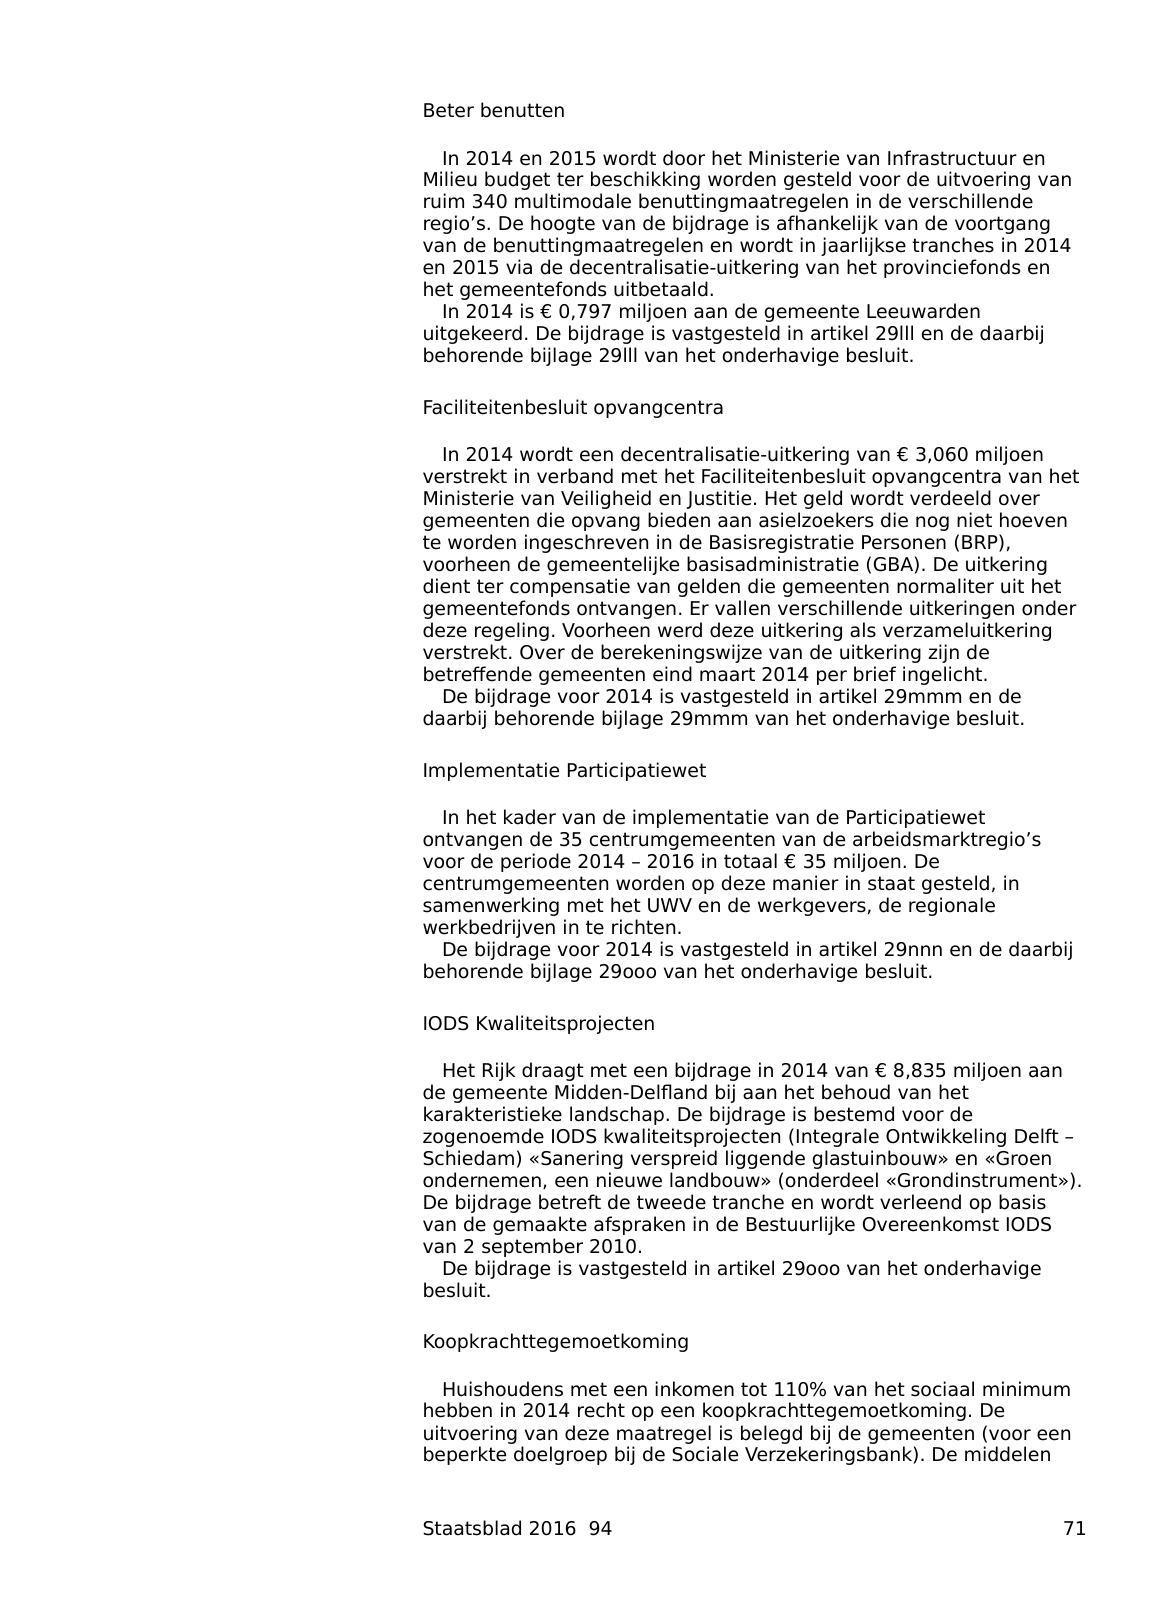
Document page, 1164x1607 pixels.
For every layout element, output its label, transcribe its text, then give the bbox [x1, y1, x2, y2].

text De bijdrage is vastgesteld in artikel 29ooo van het onderhavige besluit. [422, 1257, 1087, 1301]
text In het kader van de implementatie van de Participatiewet ontvangen de 35 centrumgemeenten van de arbeidsmarktregio’s voor de periode 2014 – 2016 in totaal € 35 miljoen. De centrumgemeenten worden op deze manier in staat gesteld, in samenwerking met het UWV en de werkgevers, de regionale werkbedrijven in te richten. [422, 807, 1087, 939]
text In 2014 is € 0,797 miljoen aan de gemeente Leeuwarden uitgekeerd. De bijdrage is vastgesteld in artikel 29lll en de daarbij behorende bijlage 29lll van het onderhavige besluit. [422, 301, 1087, 367]
text Het Rijk draagt met een bijdrage in 2014 van € 8,835 miljoen aan de gemeente Midden-Delfland bij aan het behoud van het karakteristieke landschap. De bijdrage is bestemd voor de zogenoemde IODS kwaliteitsprojecten (Integrale Ontwikkeling Delft – Schiedam) «Sanering verspreid liggende glastuinbouw» en «Groen ondernemen, een nieuwe landbouw» (onderdeel «Grondinstrument»). De bijdrage betreft de tweede tranche en wordt verleend op basis van de gemaakte afspraken in de Bestuurlijke Overeenkomst IODS van 2 september 2010. [422, 1060, 1087, 1257]
subtitle Koopkrachttegemoetkoming [422, 1331, 1087, 1353]
subtitle Implementatie Participatiewet [422, 760, 1087, 782]
subtitle Beter benutten [422, 100, 1087, 122]
subtitle IODS Kwaliteitsprojecten [422, 1013, 1087, 1035]
text In 2014 en 2015 wordt door het Ministerie van Infrastructuur en Milieu budget ter beschikking worden gesteld voor de uitvoering van ruim 340 multimodale benuttingmaatregelen in de verschillende regio’s. De hoogte van de bijdrage is afhankelijk van de voortgang van de benuttingmaatregelen en wordt in jaarlijkse tranches in 2014 en 2015 via de decentralisatie-uitkering van het provinciefonds en het gemeentefonds uitbetaald. [422, 147, 1087, 301]
text De bijdrage voor 2014 is vastgesteld in artikel 29nnn en de daarbij behorende bijlage 29ooo van het onderhavige besluit. [422, 939, 1087, 983]
subtitle Faciliteitenbesluit opvangcentra [422, 397, 1087, 419]
text In 2014 wordt een decentralisatie-uitkering van € 3,060 miljoen verstrekt in verband met het Faciliteitenbesluit opvangcentra van het Ministerie van Veiligheid en Justitie. Het geld wordt verdeeld over gemeenten die opvang bieden aan asielzoekers die nog niet hoeven te worden ingeschreven in de Basisregistratie Personen (BRP), voorheen de gemeentelijke basisadministratie (GBA). De uitkering dient ter compensatie van gelden die gemeenten normaliter uit het gemeentefonds ontvangen. Er vallen verschillende uitkeringen onder deze regeling. Voorheen werd deze uitkering als verzameluitkering verstrekt. Over de berekeningswijze van de uitkering zijn de betreffende gemeenten eind maart 2014 per brief ingelicht. [422, 444, 1087, 686]
text Huishoudens met een inkomen tot 110% van het sociaal minimum hebben in 2014 recht op een koopkrachttegemoetkoming. De uitvoering van deze maatregel is belegd bij de gemeenten (voor een beperkte doelgroep bij de Sociale Verzekeringsbank). De middelen [422, 1378, 1087, 1466]
text De bijdrage voor 2014 is vastgesteld in artikel 29mmm en de daarbij behorende bijlage 29mmm van het onderhavige besluit. [422, 686, 1087, 730]
